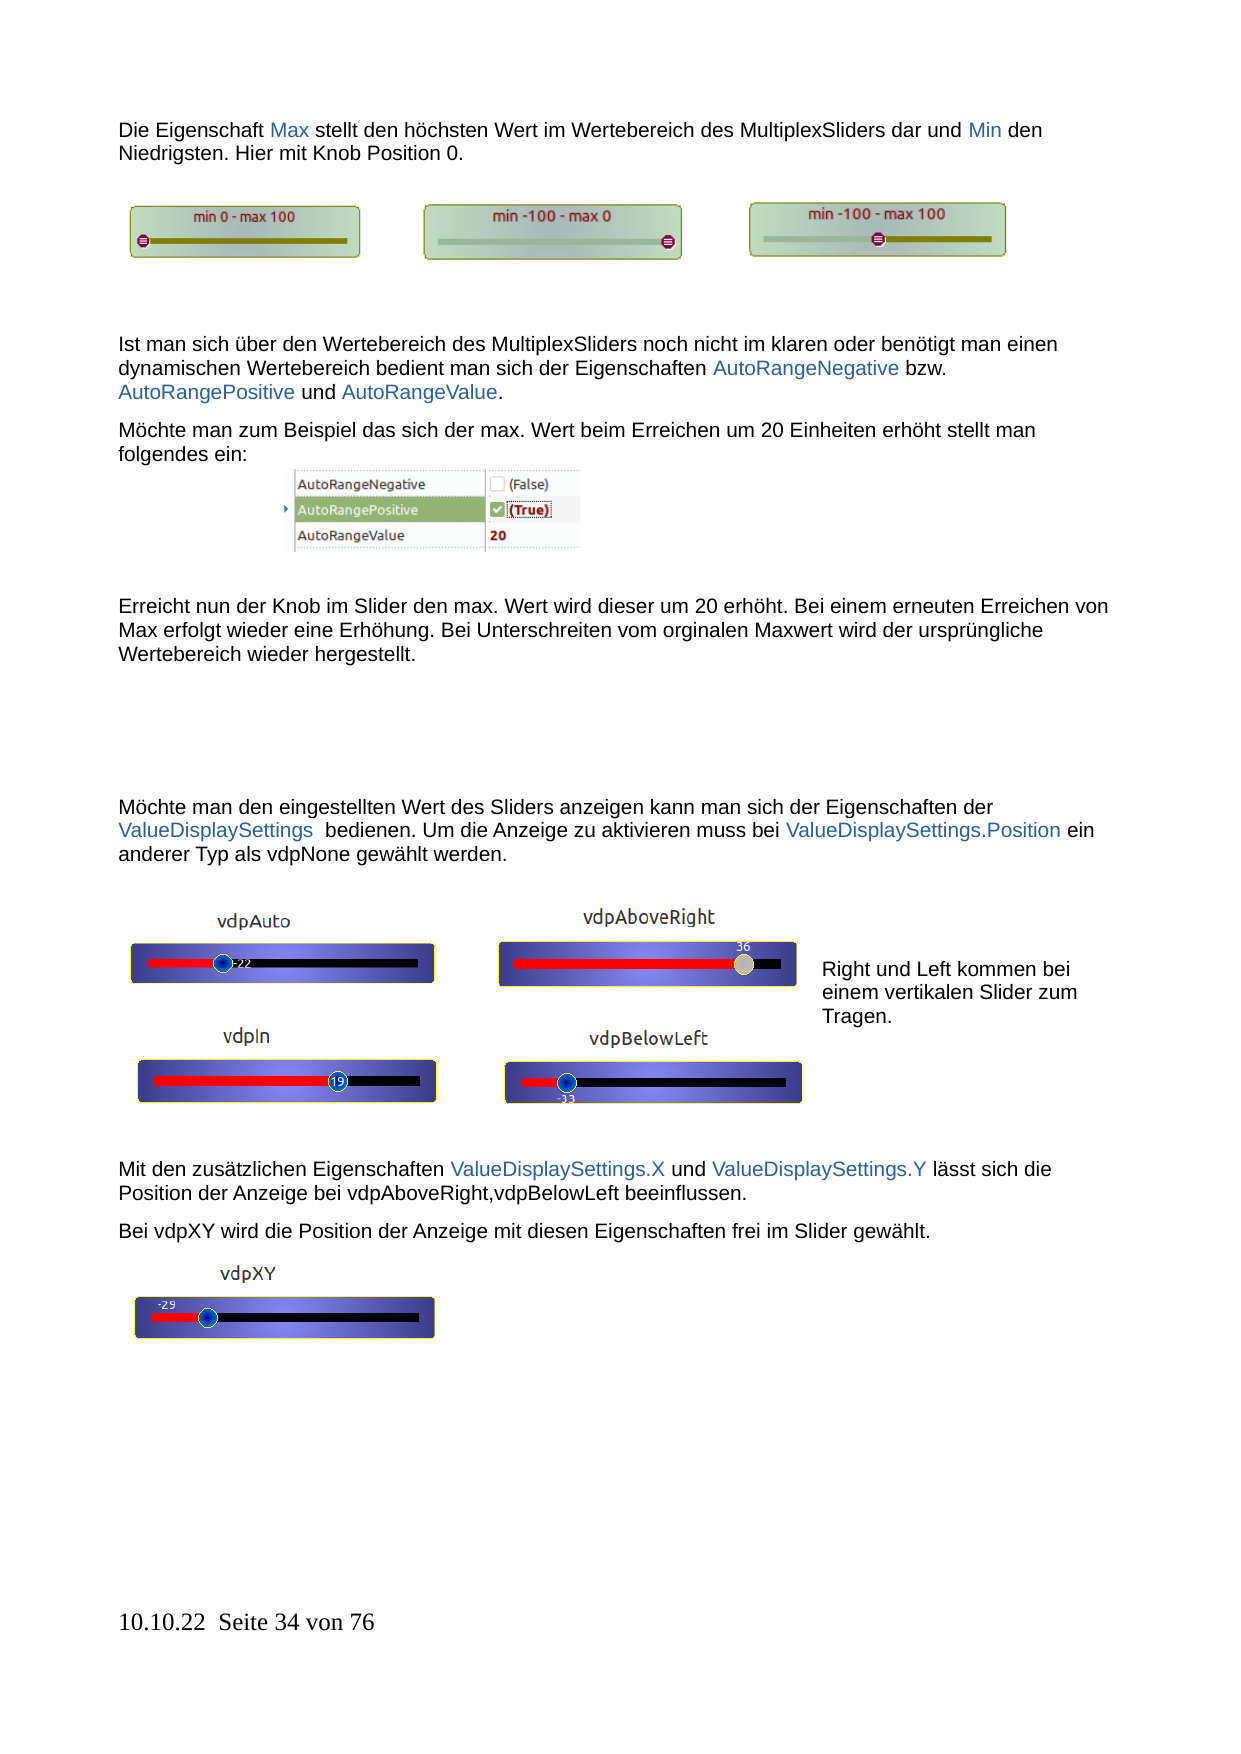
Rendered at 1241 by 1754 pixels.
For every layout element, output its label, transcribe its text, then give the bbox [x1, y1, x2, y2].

picture [116, 905, 447, 1000]
picture [118, 192, 371, 274]
text Erreicht nun der Knob im Slider den max. Wert wird dieser um 20 erhöht. Bei einem erneuten Erreichen von Max erfolgt wieder eine Erhöhung. Bei Unterschreiten vom orginalen Maxwert wird der ursprüngliche Wertebereich wieder hergestellt. [118, 595, 1122, 666]
picture [122, 1024, 445, 1116]
text Mit den zusätzlichen Eigenschaften ValueDisplaySettings.X und ValueDisplaySettings.Y lässt sich die Position der Anzeige bei vdpAboveRight,vdpBelowLeft beeinflussen. [118, 1157, 1122, 1205]
picture [486, 901, 810, 996]
text Die Eigenschaft Max stellt den höchsten Wert im Wertebereich des MultiplexSliders dar und Min den Niedrigsten. Hier mit Knob Position 0. [118, 118, 1122, 165]
text Ist man sich über den Wertebereich des MultiplexSliders noch nicht im klaren oder benötigt man einen dynamischen Wertebereich bedient man sich der Eigenschaften AutoRangeNegative bzw. AutoRangePositive und AutoRangeValue. [118, 333, 1122, 404]
picture [490, 1024, 814, 1113]
text Bei vdpXY wird die Position der Anzeige mit diesen Eigenschaften frei im Slider gewählt. [118, 1219, 1122, 1243]
picture [284, 469, 581, 552]
text Right und Left kommen bei einem vertikalen Slider zum Tragen. [118, 957, 1122, 1028]
text Möchte man zum Beispiel das sich der max. Wert beim Erreichen um 20 Einheiten erhöht stellt man folgendes ein: [118, 418, 1122, 466]
picture [414, 193, 693, 271]
picture [730, 188, 1023, 270]
picture [117, 1258, 449, 1346]
text Möchte man den eingestellten Wert des Sliders anzeigen kann man sich der Eigenschaften der ValueDisplaySettings bedienen. Um die Anzeige zu aktivieren muss bei ValueDisplaySettings.Position ein anderer Typ als vdpNone gewählt werden. [118, 795, 1122, 866]
